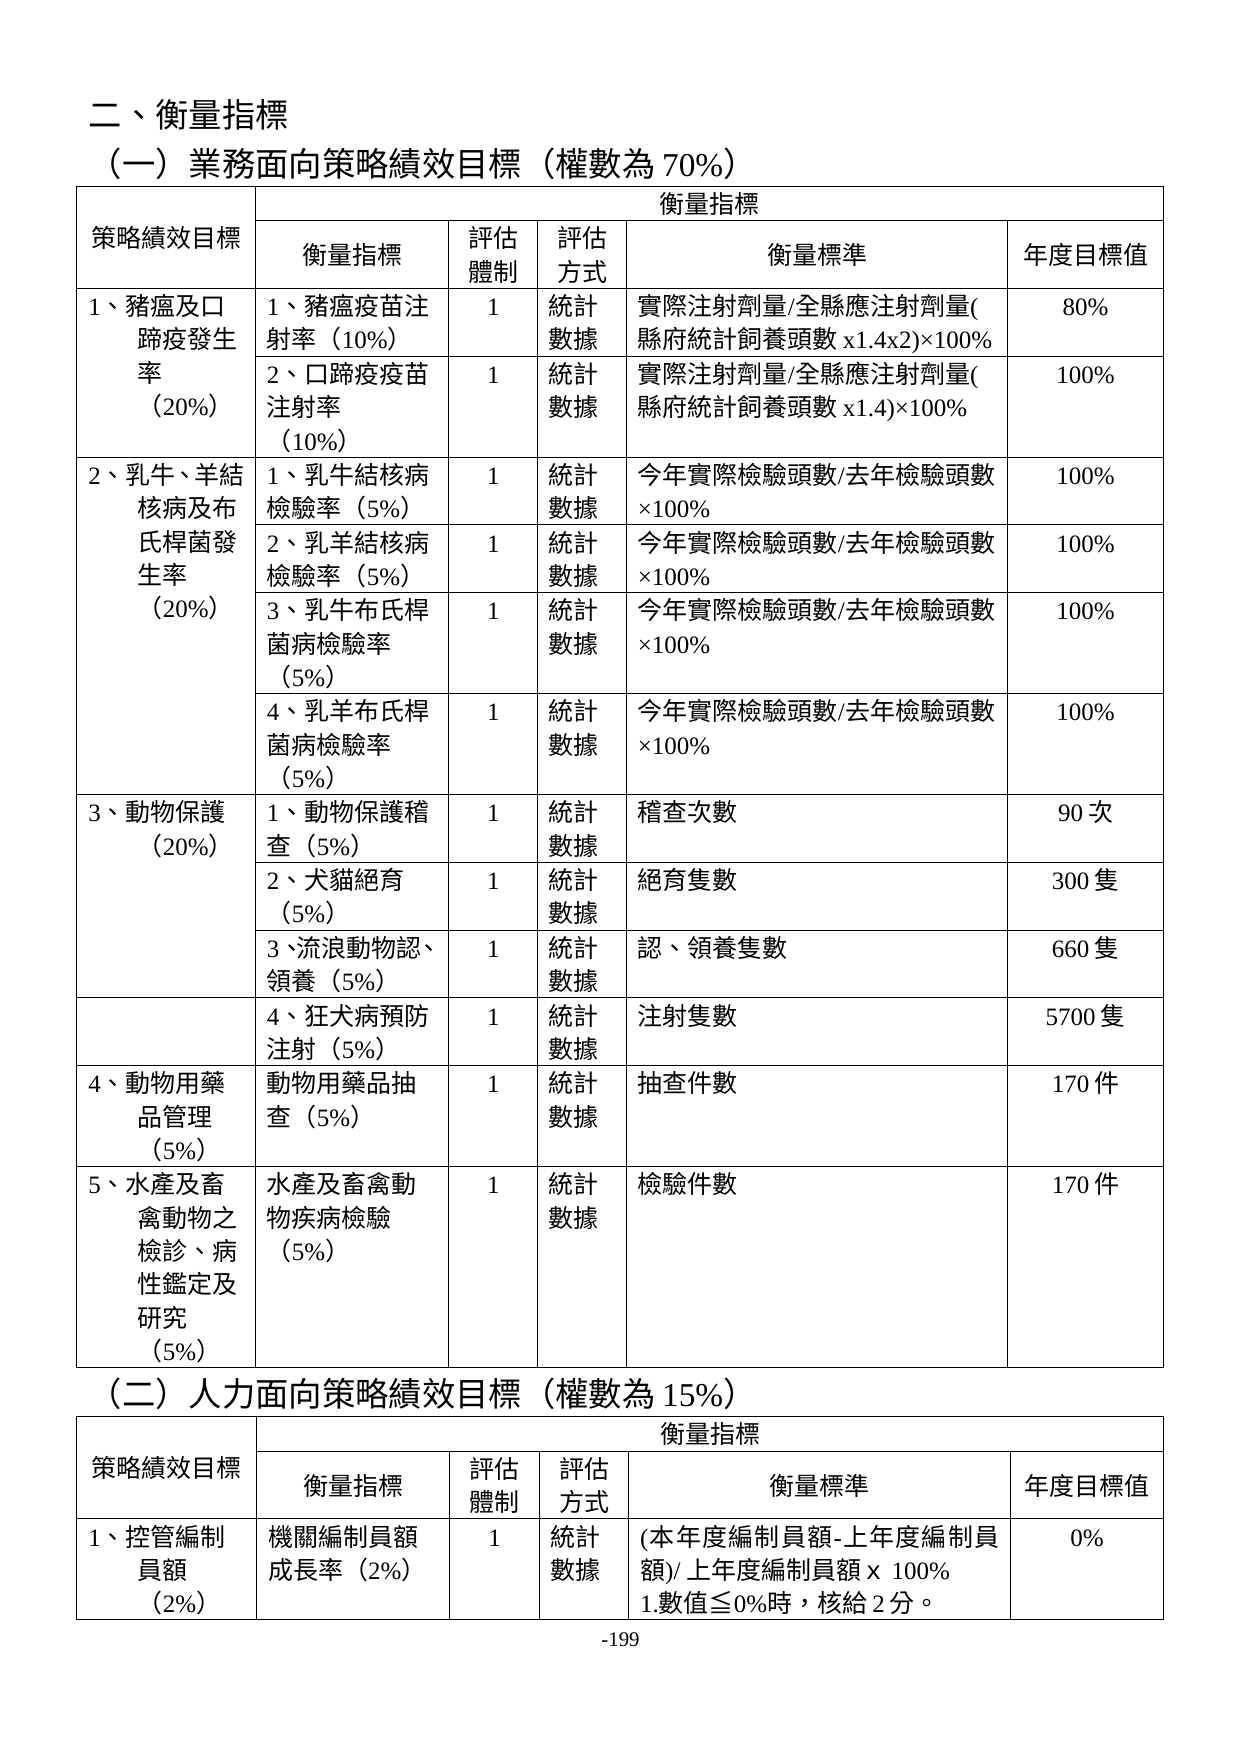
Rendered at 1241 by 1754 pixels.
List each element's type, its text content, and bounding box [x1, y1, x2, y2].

text 二、衡量指標 [88, 89, 1152, 137]
table_cell 170件 [1008, 1066, 1163, 1166]
table_cell 100% [1008, 525, 1163, 592]
table_cell 水產及畜禽動物疾病檢驗（5%） [256, 1167, 448, 1367]
table_cell 0% [1011, 1519, 1163, 1619]
table_cell 1 [449, 931, 537, 997]
table_cell 注射隻數 [627, 998, 1007, 1065]
table_cell 統計數據 [538, 795, 626, 862]
table_header 衡量指標 [257, 1417, 1163, 1451]
table_cell 統計數據 [538, 289, 626, 356]
table_cell 今年實際檢驗頭數/去年檢驗頭數×100% [627, 593, 1007, 693]
table_cell 100% [1008, 458, 1163, 524]
table_cell 統計數據 [538, 998, 626, 1065]
table_cell 今年實際檢驗頭數/去年檢驗頭數×100% [627, 458, 1007, 524]
table_cell 4、狂犬病預防注射（5%） [256, 998, 448, 1065]
table_cell 100% [1008, 593, 1163, 693]
table_cell 1、豬瘟疫苗注射率（10%） [256, 289, 448, 356]
table_cell 2、口蹄疫疫苗注射率（10%） [256, 357, 448, 457]
table_cell 統計數據 [538, 593, 626, 693]
table_cell 100% [1008, 357, 1163, 457]
table_cell 1 [449, 694, 537, 794]
table_cell 認、領養隻數 [627, 931, 1007, 997]
table_cell 動物用藥品管理（5%） [77, 1066, 255, 1166]
table_cell 實際注射劑量/全縣應注射劑量(縣府統計飼養頭數x1.4x2)×100% [627, 289, 1007, 356]
table_cell 1 [449, 289, 537, 356]
table_cell 4、乳羊布氏桿菌病檢驗率（5%） [256, 694, 448, 794]
table_cell 評估體制 [450, 1452, 539, 1518]
table_cell 動物用藥品抽查（5%） [256, 1066, 448, 1166]
table_cell 統計數據 [538, 931, 626, 997]
table_cell 統計數據 [538, 458, 626, 524]
table_cell 5700隻 [1008, 998, 1163, 1065]
table_cell 1 [449, 525, 537, 592]
table_cell 1 [449, 1066, 537, 1166]
table_cell [77, 998, 255, 1065]
table_cell 評估體制 [449, 221, 537, 288]
table_cell 機關編制員額成長率（2%） [257, 1519, 449, 1619]
table_header 策略績效目標 [77, 187, 255, 288]
table_cell 衡量指標 [257, 1452, 449, 1518]
table_cell 稽查次數 [627, 795, 1007, 862]
table_cell 1、乳牛結核病檢驗率（5%） [256, 458, 448, 524]
table_cell 評估方式 [540, 1452, 628, 1518]
table_cell 年度目標值 [1008, 221, 1163, 288]
text （二）人力面向策略績效目標（權數為15%） [88, 1368, 1152, 1416]
table_cell 抽查件數 [627, 1066, 1007, 1166]
table_cell 1 [449, 593, 537, 693]
table_cell 豬瘟及口蹄疫發生率（20%） [77, 289, 255, 457]
table_header 衡量指標 [256, 187, 1163, 220]
table_cell 3、乳牛布氏桿菌病檢驗率（5%） [256, 593, 448, 693]
table_cell 衡量指標 [256, 221, 448, 288]
table_cell 100% [1008, 694, 1163, 794]
table_cell 絕育隻數 [627, 863, 1007, 929]
table_cell 動物保護（20%） [77, 795, 255, 997]
text （一）業務面向策略績效目標（權數為70%） [88, 137, 1152, 186]
table_cell 統計數據 [538, 1066, 626, 1166]
table_cell 今年實際檢驗頭數/去年檢驗頭數×100% [627, 525, 1007, 592]
table_cell 統計數據 [540, 1519, 628, 1619]
table_cell 1、動物保護稽查（5%） [256, 795, 448, 862]
table_cell 300隻 [1008, 863, 1163, 929]
table_cell 1 [449, 863, 537, 929]
table_cell 1 [449, 998, 537, 1065]
table_cell 統計數據 [538, 694, 626, 794]
table_cell 90次 [1008, 795, 1163, 862]
table_cell 檢驗件數 [627, 1167, 1007, 1367]
table_cell 1 [450, 1519, 539, 1619]
table_cell 1 [449, 1167, 537, 1367]
table_cell 1 [449, 795, 537, 862]
table_cell 評估方式 [538, 221, 626, 288]
table_cell 統計數據 [538, 863, 626, 929]
table_cell 衡量標準 [627, 221, 1007, 288]
table_cell (本年度編制員額-上年度編制員額)/ 上年度編制員額ｘ100% 1.數值≦0%時，核給2分。 [629, 1519, 1010, 1619]
table_cell 今年實際檢驗頭數/去年檢驗頭數×100% [627, 694, 1007, 794]
table_cell 實際注射劑量/全縣應注射劑量(縣府統計飼養頭數x1.4)×100% [627, 357, 1007, 457]
table_cell 170件 [1008, 1167, 1163, 1367]
table_cell 統計數據 [538, 357, 626, 457]
table_cell 年度目標值 [1011, 1452, 1163, 1518]
table_cell 水產及畜禽動物之檢診、病性鑑定及研究（5%） [77, 1167, 255, 1367]
table_cell 控管編制員額（2%） [77, 1519, 256, 1619]
table_cell 乳牛、羊結核病及布氏桿菌發生率（20%） [77, 458, 255, 794]
table_cell 1 [449, 458, 537, 524]
table_cell 2、犬貓絕育（5%） [256, 863, 448, 929]
table_cell 2、乳羊結核病檢驗率（5%） [256, 525, 448, 592]
table_cell 統計數據 [538, 1167, 626, 1367]
table_cell 1 [449, 357, 537, 457]
table_cell 660隻 [1008, 931, 1163, 997]
table_cell 80% [1008, 289, 1163, 356]
table_cell 3、流浪動物認、領養（5%） [256, 931, 448, 997]
table_cell 衡量標準 [629, 1452, 1010, 1518]
table_header 策略績效目標 [77, 1417, 256, 1518]
table_cell 統計數據 [538, 525, 626, 592]
